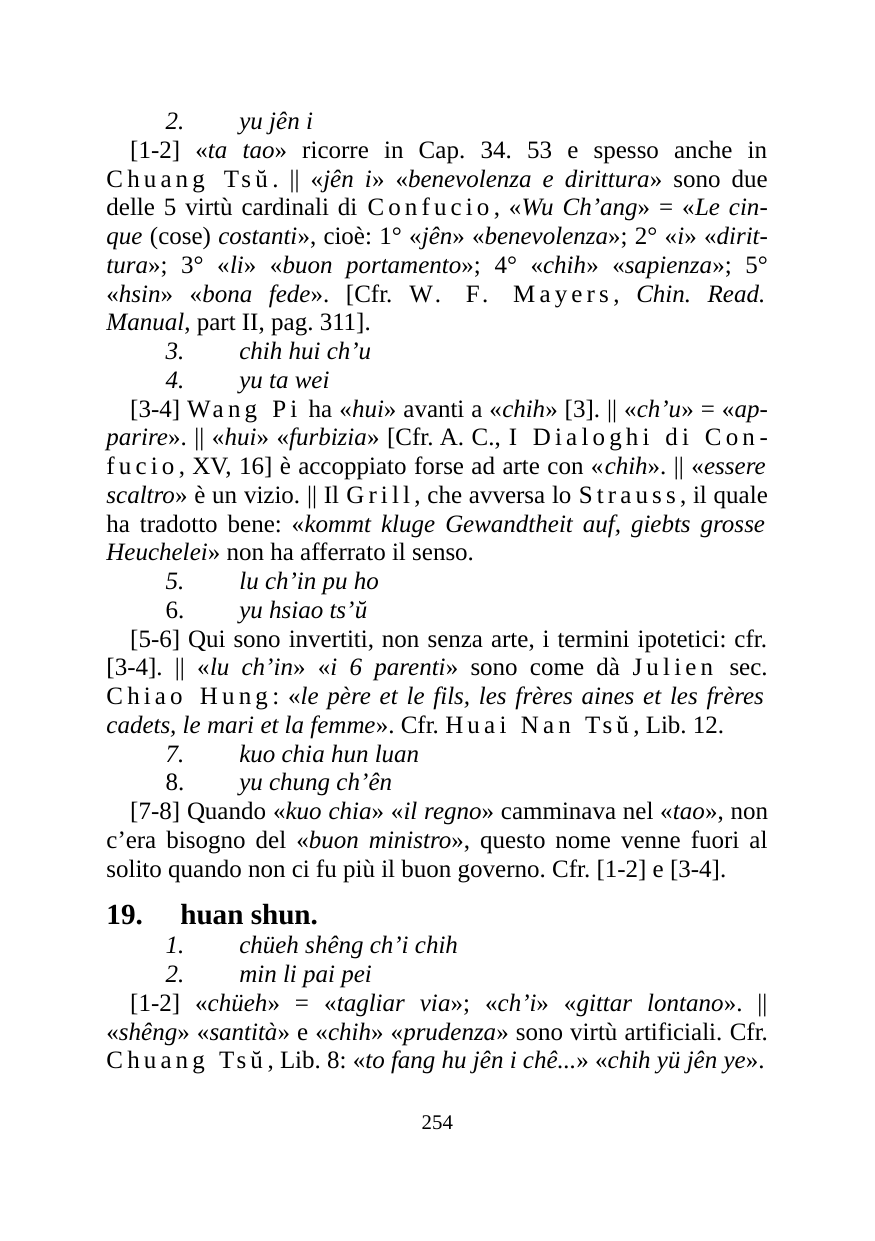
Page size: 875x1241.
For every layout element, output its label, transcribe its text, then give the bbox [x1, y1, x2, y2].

text [3-4] Wang Pi ha «hui» avanti a «chih» [3]. || «ch’u» = «ap­parire». || «hui» «furbizia» [Cfr. A. C., I Dialoghi di Con­fucio, XV, 16] è accoppiato forse ad arte con «chih». || «essere scaltro» è un vizio. || Il Grill, che avversa lo Strauss, il quale ha tradotto bene: «kommt kluge Gewandtheit auf, giebts grosse Heuchelei» non ha afferrato il senso. [106, 394, 768, 566]
list yu jên i [165, 106, 768, 135]
list kuo chia hun luan [165, 739, 768, 767]
text [1-2] «ta tao» ricorre in Cap. 34. 53 e spesso anche in Chuang Tsŭ. || «jên i» «benevolenza e dirittura» sono due delle 5 virtù cardinali di Confucio, «Wu Ch’ang» = «Le cin­que (cose) costanti», cioè: 1° «jên» «benevolenza»; 2° «i» «dirit­tura»; 3° «li» «buon portamento»; 4° «chih» «sapienza»; 5° «hsin» «bona fede». [Cfr. W. F. Mayers, Chin. Read. Manual, part II, pag. 311]. [106, 135, 768, 336]
list chih hui ch’u [165, 336, 768, 365]
text [5-6] Qui sono invertiti, non senza arte, i termini ipotetici: cfr. [3-4]. || «lu ch’in» «i 6 parenti» sono come dà Julien sec. Chiao Hung: «le père et le fils, les frères aines et les frères cadets, le mari et la femme». Cfr. Huai Nan Tsŭ, Lib. 12. [106, 624, 768, 739]
subtitle 19. huan shun. [106, 897, 768, 931]
text [1-2] «chüeh» = «tagliar via»; «ch’i» «gittar lontano». || «shêng» «santità» e «chih» «prudenza» sono virtù artificiali. Cfr. Chuang Tsŭ, Lib. 8: «to fang hu jên i chê...» «chih yü jên ye». [106, 988, 768, 1074]
list min li pai pei [165, 959, 768, 988]
list lu ch’in pu ho [165, 566, 768, 595]
text [7-8] Quando «kuo chia» «il regno» camminava nel «tao», non c’era bisogno del «buon ministro», questo nome venne fuori al solito quando non ci fu più il buon governo. Cfr. [1-2] e [3-4]. [106, 796, 768, 882]
list yu hsiao ts’ŭ [165, 595, 768, 624]
list chüeh shêng ch’i chih [165, 931, 768, 959]
list yu ta wei [165, 365, 768, 394]
list yu chung ch’ên [165, 767, 768, 796]
